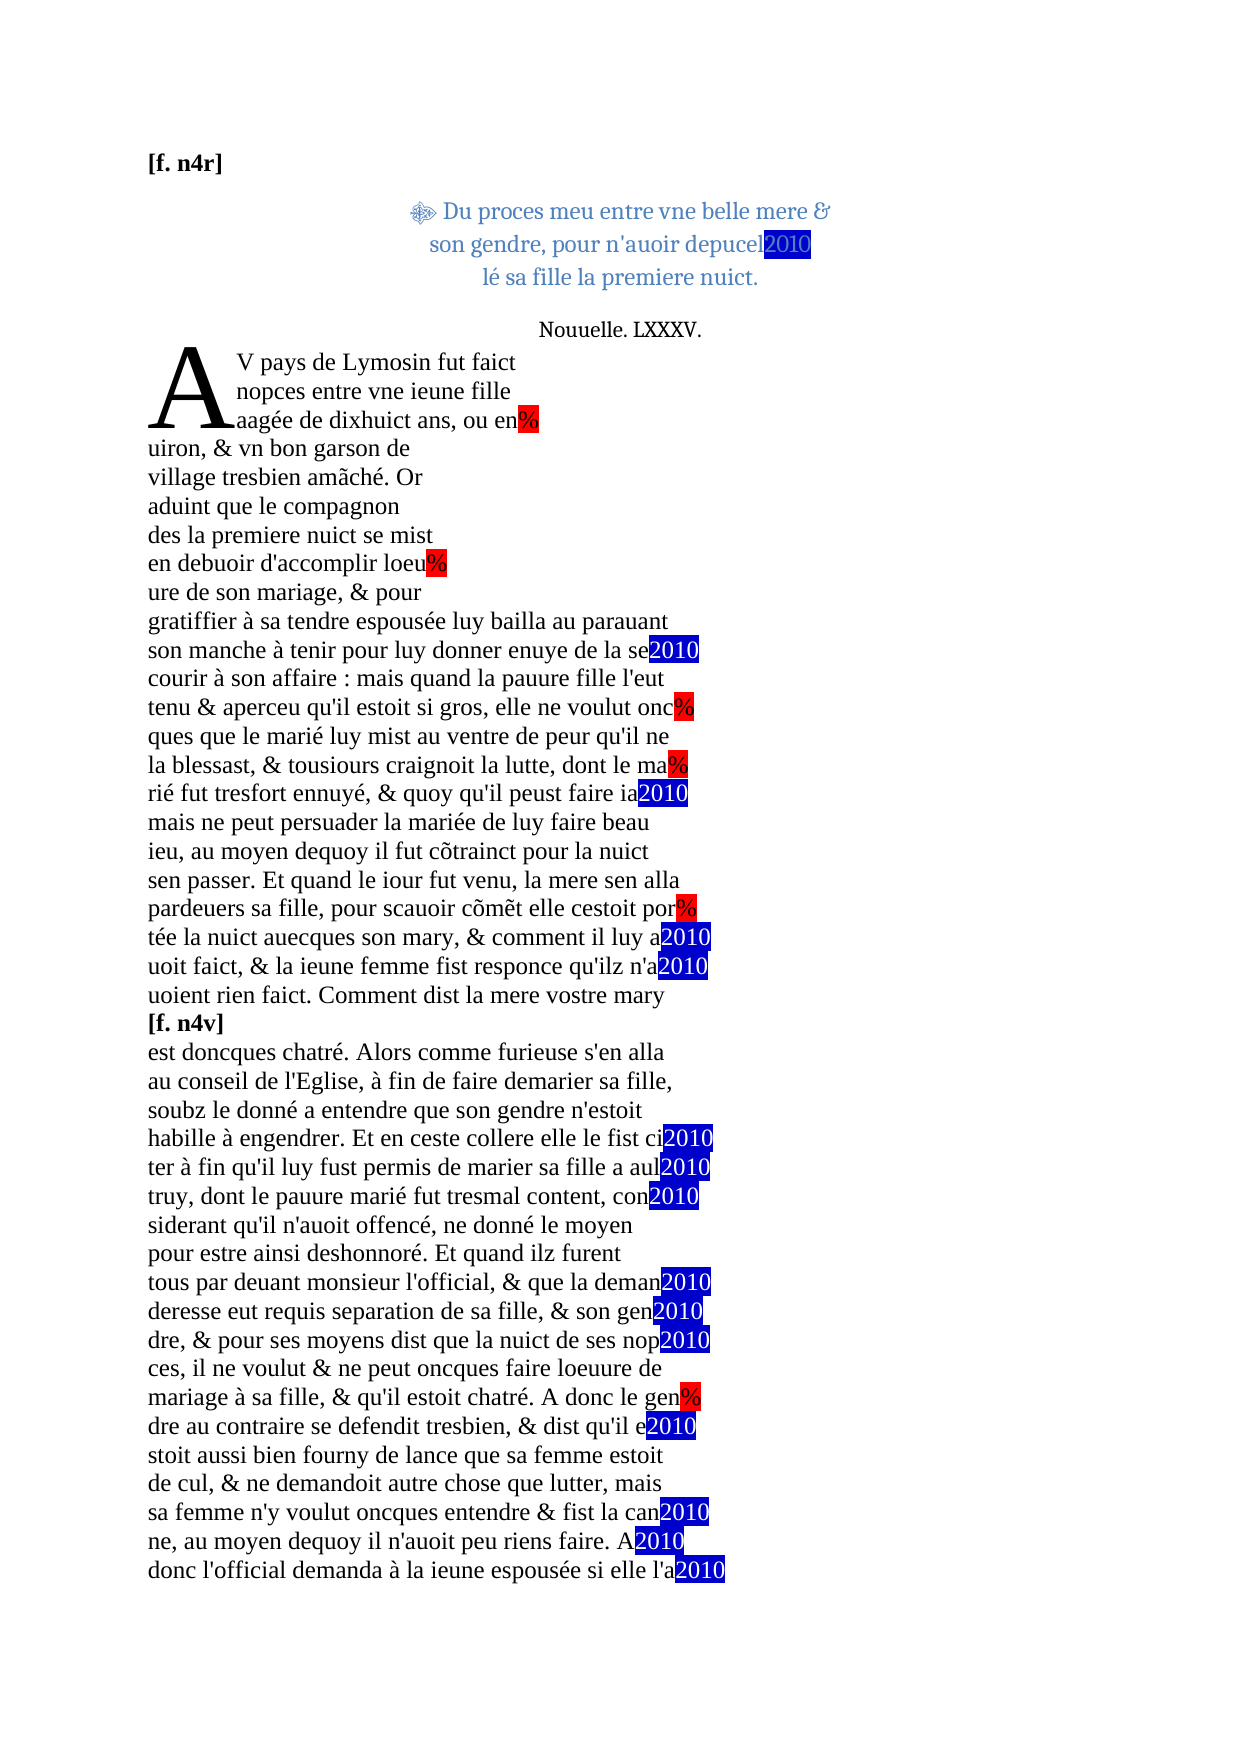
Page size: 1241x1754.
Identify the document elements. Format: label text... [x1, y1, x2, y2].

subtitle Nouuelle. LXXXV. [148, 317, 1093, 343]
subtitle ❧ Du proces meu entre vne belle mere & son gendre, pour n'auoir depucel2010 lé sa fille la premiere nuict. [148, 197, 1093, 292]
text [f. n4r] [148, 148, 1093, 176]
text AV pays de Lymosin fut faict nopces entre vne ieune fille aagée de dixhuict ans, ou en% uiron, & vn bon garson de village tresbien amãché. Or aduint que le compagnon des la premiere nuict se mist en debuoir d'accomplir loeu% ure de son mariage, & pour gratiffier à sa tendre espousée luy bailla au parauant son manche à tenir pour luy donner enuye de la se2010 courir à son affaire : mais quand la pauure fille l'eut tenu & aperceu qu'il estoit si gros, elle ne voulut onc% ques que le marié luy mist au ventre de peur qu'il ne la blessast, & tousiours craignoit la lutte, dont le ma% rié fut tresfort ennuyé, & quoy qu'il peust faire ia2010 mais ne peut persuader la mariée de luy faire beau ieu, au moyen dequoy il fut cõtrainct pour la nuict sen passer. Et quand le iour fut venu, la mere sen alla pardeuers sa fille, pour scauoir cõmẽt elle cestoit por% tée la nuict auecques son mary, & comment il luy a2010 uoit faict, & la ieune femme fist responce qu'ilz n'a2010 uoient rien faict. Comment dist la mere vostre mary [f. n4v] est doncques chatré. Alors comme furieuse s'en alla au conseil de l'Eglise, à fin de faire demarier sa fille, soubz le donné a entendre que son gendre n'estoit habille à engendrer. Et en ceste collere elle le fist ci2010 ter à fin qu'il luy fust permis de marier sa fille a aul2010 truy, dont le pauure marié fut tresmal content, con2010 siderant qu'il n'auoit offencé, ne donné le moyen pour estre ainsi deshonnoré. Et quand ilz furent tous par deuant monsieur l'official, & que la deman2010 deresse eut requis separation de sa fille, & son gen2010 dre, & pour ses moyens dist que la nuict de ses nop2010 ces, il ne voulut & ne peut oncques faire loeuure de mariage à sa fille, & qu'il estoit chatré. A donc le gen% dre au contraire se defendit tresbien, & dist qu'il e2010 stoit aussi bien fourny de lance que sa femme estoit de cul, & ne demandoit autre chose que lutter, mais sa femme n'y voulut oncques entendre & fist la can2010 ne, au moyen dequoy il n'auoit peu riens faire. A2010 donc l'official demanda à la ieune espousée si elle l'a2010 [148, 347, 1093, 1583]
